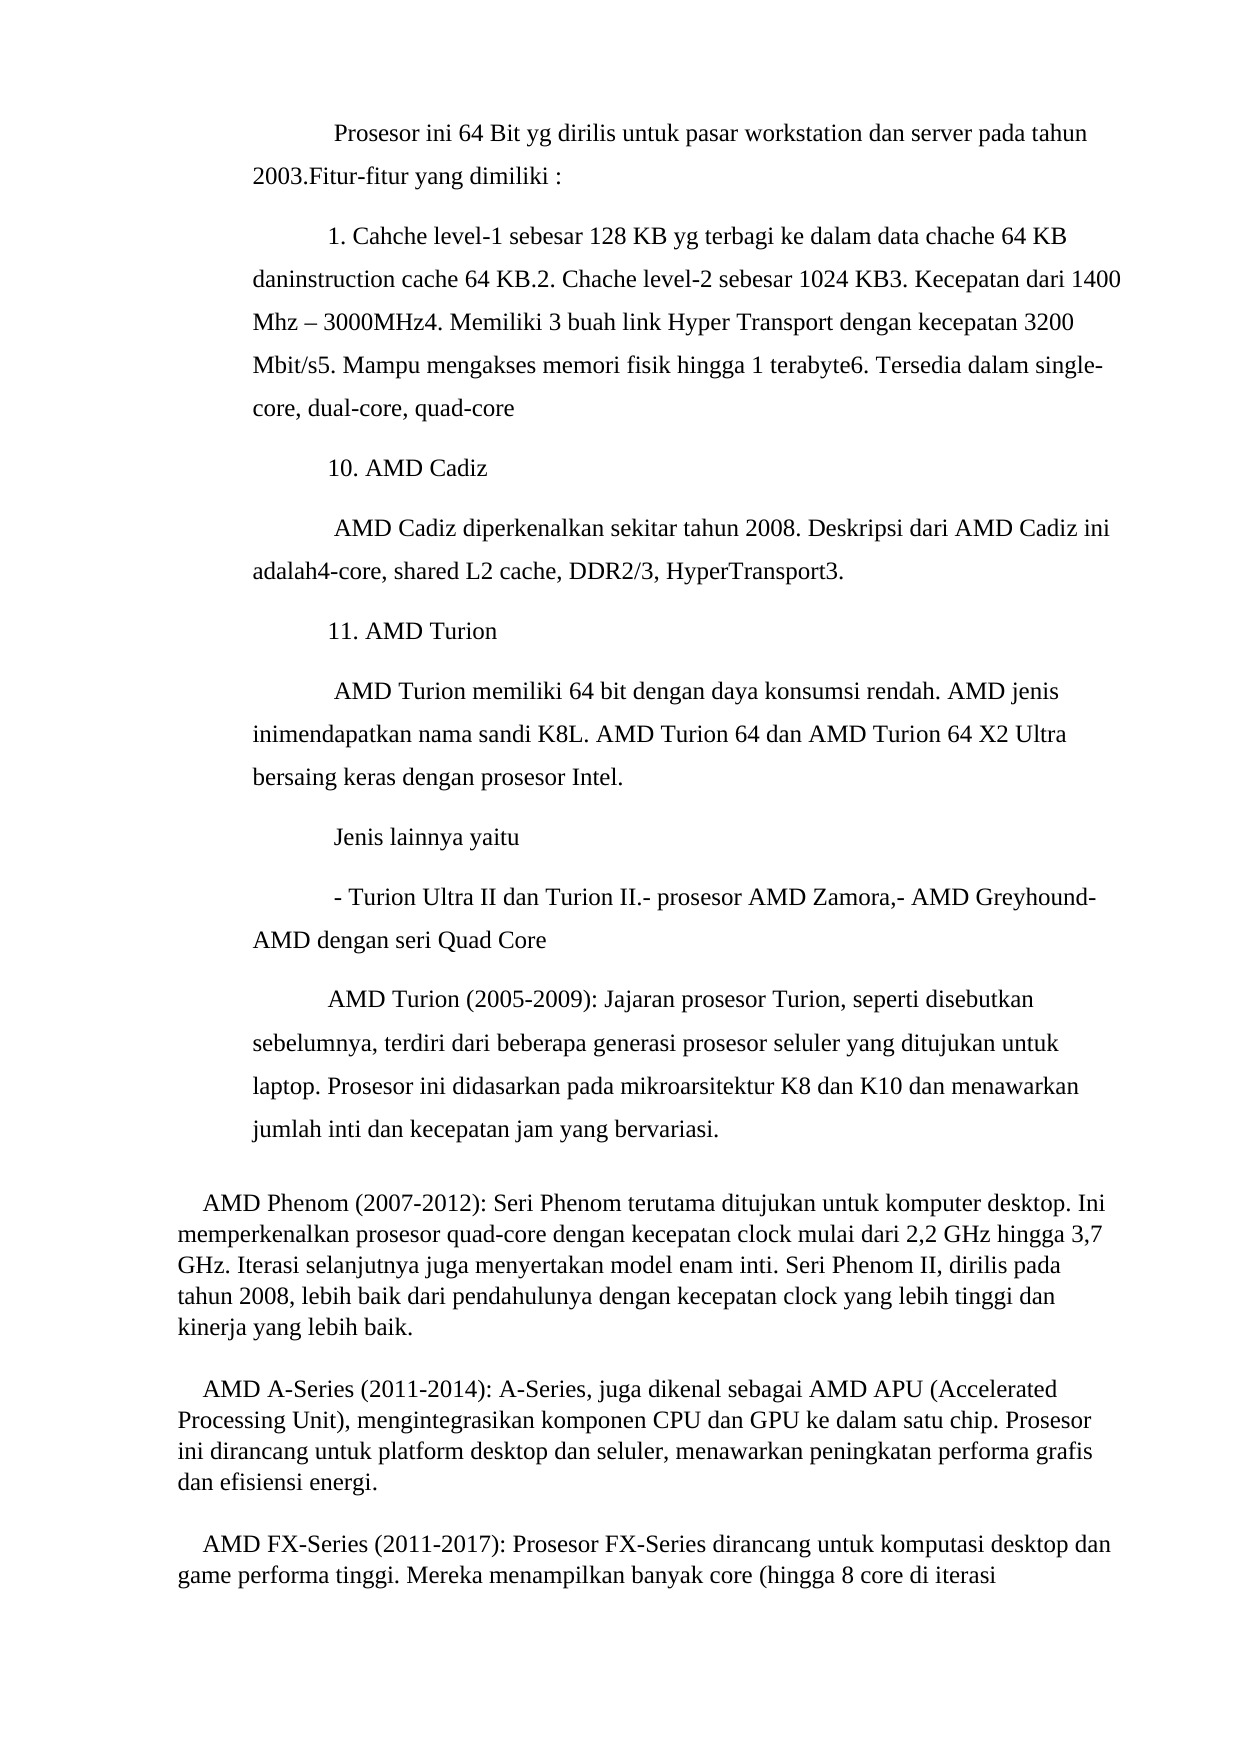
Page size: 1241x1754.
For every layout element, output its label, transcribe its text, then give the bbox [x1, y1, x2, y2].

text 1. Cahche level-1 sebesar 128 KB yg terbagi ke dalam data chache 64 KB daninstruction cache 64 KB.2. Chache level-2 sebesar 1024 KB3. Kecepatan dari 1400 Mhz – 3000MHz4. Memiliki 3 buah link Hyper Transport dengan kecepatan 3200 Mbit/s5. Mampu mengakses memori fisik hingga 1 terabyte6. Tersedia dalam single-core, dual-core, quad-core [252, 221, 1122, 422]
text AMD Turion (2005-2009): Jajaran prosesor Turion, seperti disebutkan sebelumnya, terdiri dari beberapa generasi prosesor seluler yang ditujukan untuk laptop. Prosesor ini didasarkan pada mikroarsitektur K8 dan K10 dan menawarkan jumlah inti dan kecepatan jam yang bervariasi. [252, 984, 1122, 1143]
text AMD Turion memiliki 64 bit dengan daya konsumsi rendah. AMD jenis inimendapatkan nama sandi K8L. AMD Turion 64 dan AMD Turion 64 X2 Ultra bersaing keras dengan prosesor Intel. [252, 676, 1122, 791]
text 10. AMD Cadiz [252, 453, 1122, 482]
text AMD Phenom (2007-2012): Seri Phenom terutama ditujukan untuk komputer desktop. Ini memperkenalkan prosesor quad-core dengan kecepatan clock mulai dari 2,2 GHz hingga 3,7 GHz. Iterasi selanjutnya juga menyertakan model enam inti. Seri Phenom II, dirilis pada tahun 2008, lebih baik dari pendahulunya dengan kecepatan clock yang lebih tinggi dan kinerja yang lebih baik. [177, 1188, 1122, 1341]
text 11. AMD Turion [252, 616, 1122, 645]
text Jenis lainnya yaitu [252, 822, 1122, 851]
text AMD Cadiz diperkenalkan sekitar tahun 2008. Deskripsi dari AMD Cadiz ini adalah4-core, shared L2 cache, DDR2/3, HyperTransport3. [252, 513, 1122, 585]
text AMD FX-Series (2011-2017): Prosesor FX-Series dirancang untuk komputasi desktop dan game performa tinggi. Mereka menampilkan banyak core (hingga 8 core di iterasi [177, 1529, 1122, 1589]
text - Turion Ultra II dan Turion II.- prosesor AMD Zamora,- AMD Greyhound- AMD dengan seri Quad Core [252, 882, 1122, 953]
text Prosesor ini 64 Bit yg dirilis untuk pasar workstation dan server pada tahun 2003.Fitur-fitur yang dimiliki : [252, 118, 1122, 190]
text AMD A-Series (2011-2014): A-Series, juga dikenal sebagai AMD APU (Accelerated Processing Unit), mengintegrasikan komponen CPU dan GPU ke dalam satu chip. Prosesor ini dirancang untuk platform desktop dan seluler, menawarkan peningkatan performa grafis dan efisiensi energi. [177, 1374, 1122, 1496]
